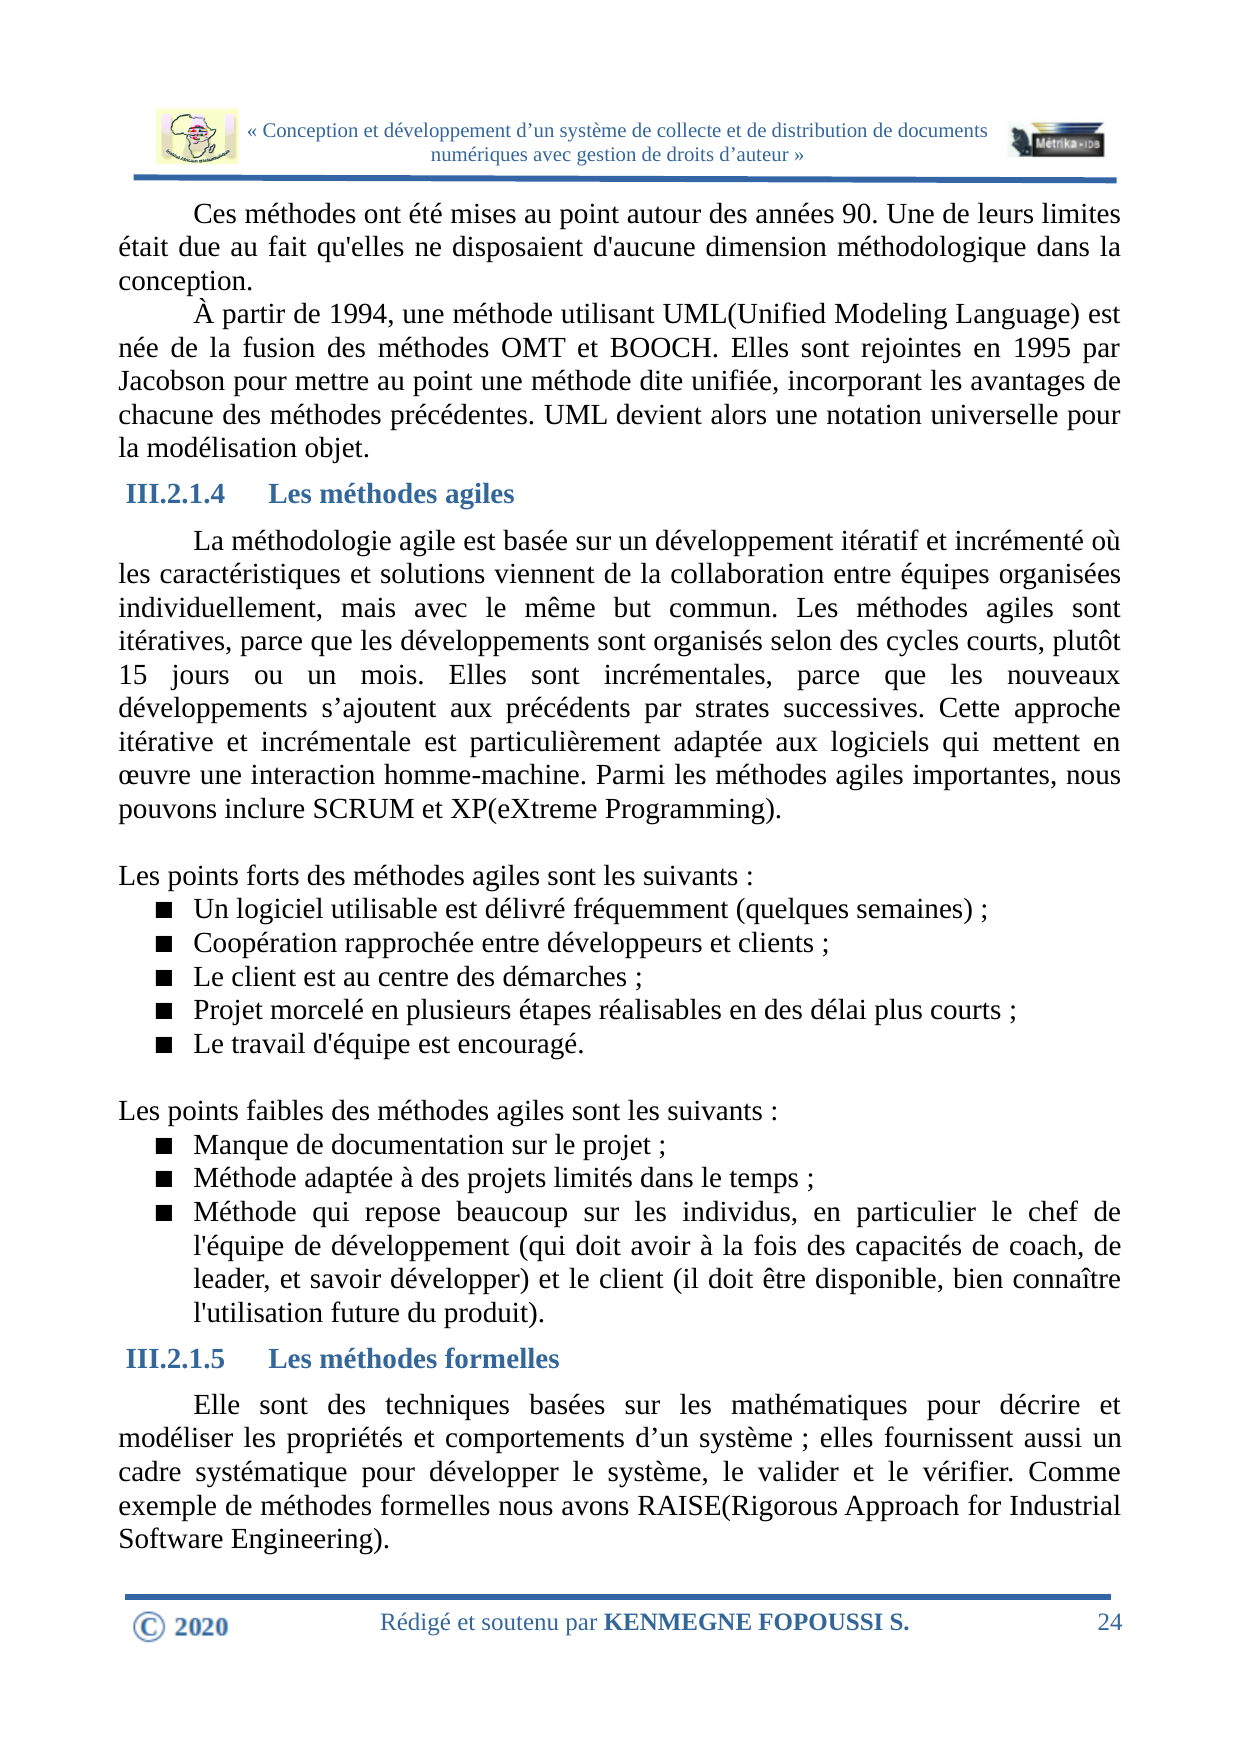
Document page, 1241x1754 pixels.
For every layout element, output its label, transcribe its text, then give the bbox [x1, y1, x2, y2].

list Coopération rapprochée entre développeurs et clients ; [156, 925, 1122, 959]
text Les points forts des méthodes agiles sont les suivants : [118, 858, 1122, 892]
text Les points faibles des méthodes agiles sont les suivants : [118, 1093, 1122, 1127]
list Méthode adaptée à des projets limités dans le temps ; [156, 1161, 1122, 1194]
text Elle sont des techniques basées sur les mathématiques pour décrire et modéliser les propriétés et comportements d’un système ; elles fournissent aussi un cadre systématique pour développer le système, le valider et le vérifier. Comme exemple de méthodes formelles nous avons RAISE(Rigorous Approach for Industrial Software Engineering). [118, 1387, 1122, 1555]
picture [154, 107, 241, 166]
text À partir de 1994, une méthode utilisant UML(Unified Modeling Language) est née de la fusion des méthodes OMT et BOOCH. Elles sont rejointes en 1995 par Jacobson pour mettre au point une méthode dite unifiée, incorporant les avantages de chacune des méthodes précédentes. UML devient alors une notation universelle pour la modélisation objet. [118, 296, 1122, 464]
text Ces méthodes ont été mises au point autour des années 90. Une de leurs limites était due au fait qu'elles ne disposaient d'aucune dimension méthodologique dans la conception. [118, 196, 1122, 296]
text La méthodologie agile est basée sur un développement itératif et incrémenté où les caractéristiques et solutions viennent de la collaboration entre équipes organisées individuellement, mais avec le même but commun. Les méthodes agiles sont itératives, parce que les développements sont organisés selon des cycles courts, plutôt 15 jours ou un mois. Elles sont incrémentales, parce que les nouveaux développements s’ajoutent aux précédents par strates successives. Cette approche itérative et incrémentale est particulièrement adaptée aux logiciels qui mettent en œuvre une interaction homme-machine. Parmi les méthodes agiles importantes, nous pouvons inclure SCRUM et XP(eXtreme Programming). [118, 523, 1122, 824]
subtitle Les méthodes formelles [118, 1341, 1122, 1374]
subtitle Les méthodes agiles [118, 477, 1122, 510]
list Le client est au centre des démarches ; [156, 959, 1122, 992]
picture [1003, 116, 1109, 160]
picture [126, 1604, 231, 1647]
list Méthode qui repose beaucoup sur les individus, en particulier le chef de l'équipe de développement (qui doit avoir à la fois des capacités de coach, de leader, et savoir développer) et le client (il doit être disponible, bien connaître l'utilisation future du produit). [156, 1194, 1122, 1328]
list Un logiciel utilisable est délivré fréquemment (quelques semaines) ; [156, 892, 1122, 925]
list Manque de documentation sur le projet ; [156, 1127, 1122, 1161]
list Projet morcelé en plusieurs étapes réalisables en des délai plus courts ; [156, 992, 1122, 1026]
list Le travail d'équipe est encouragé. [156, 1026, 1122, 1060]
